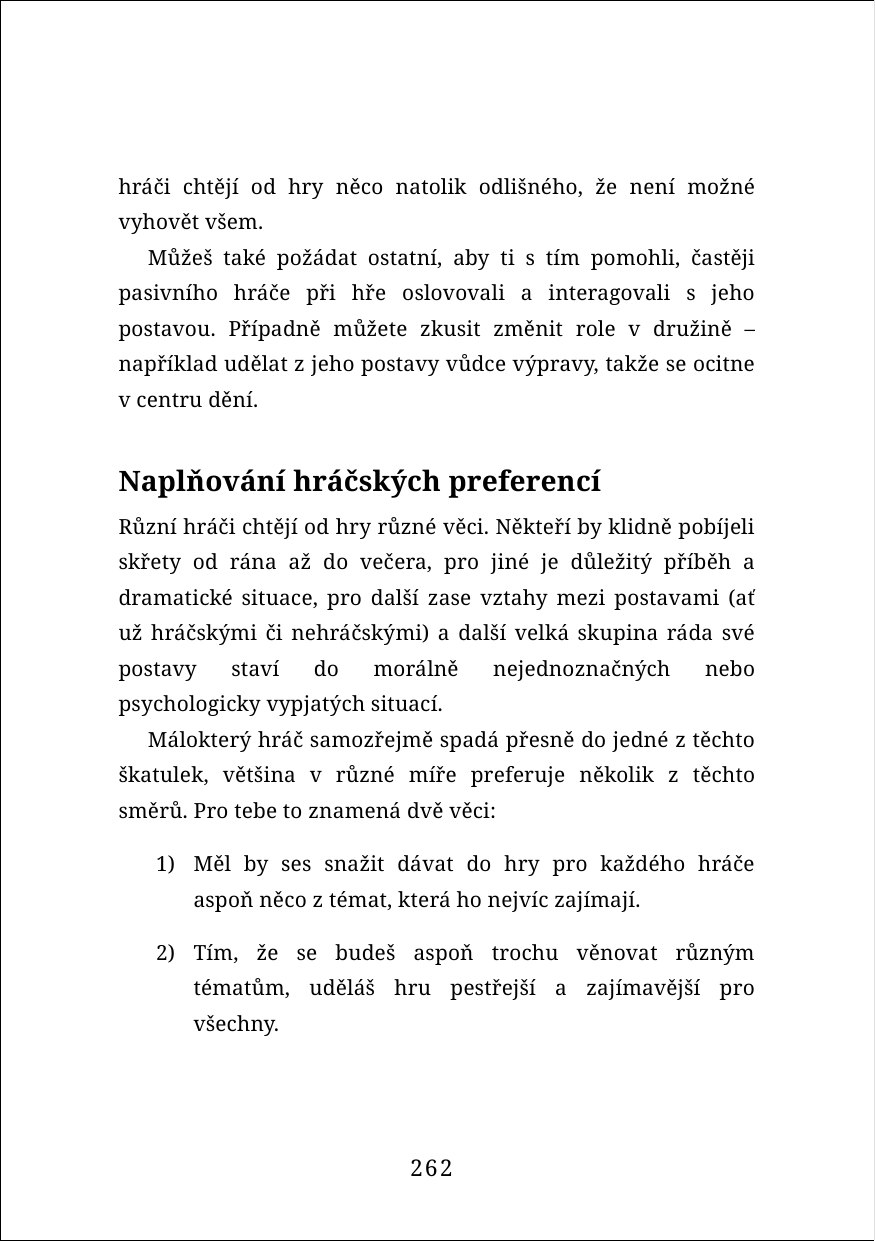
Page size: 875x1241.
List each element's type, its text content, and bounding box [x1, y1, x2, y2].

text Různí hráči chtějí od hry různé věci. Někteří by klidně pobíjeli skřety od rána až do večera, pro jiné je důležitý příběh a dramatické situace, pro další zase vztahy mezi postavami (ať už hráčskými či nehráčskými) a další velká skupina ráda své postavy staví do morálně nejednoznačných nebo psychologicky vypjatých situací. Málokterý hráč samozřejmě spadá přesně do jedné z těchto škatulek, většina v různé míře preferuje několik z těchto směrů. Pro tebe to znamená dvě věci: [118, 512, 756, 824]
text hráči chtějí od hry něco natolik odlišného, že není možné vyhovět všem. Můžeš také požádat ostatní, aby ti s tím pomohli, častěji pasivního hráče při hře oslovovali a interagovali s jeho postavou. Případně můžete zkusit změnit role v družině – například udělat z jeho postavy vůdce výpravy, takže se ocitne v centru dění. [118, 172, 756, 413]
subtitle Naplňování hráčských preferencí [118, 462, 756, 500]
list Měl by ses snažit dávat do hry pro každého hráče aspoň něco z témat, která ho nejvíc zajímají. [156, 849, 756, 913]
list Tím, že se budeš aspoň trochu věnovat různým tématům, uděláš hru pestřejší a zajímavější pro všechny. [156, 938, 756, 1037]
